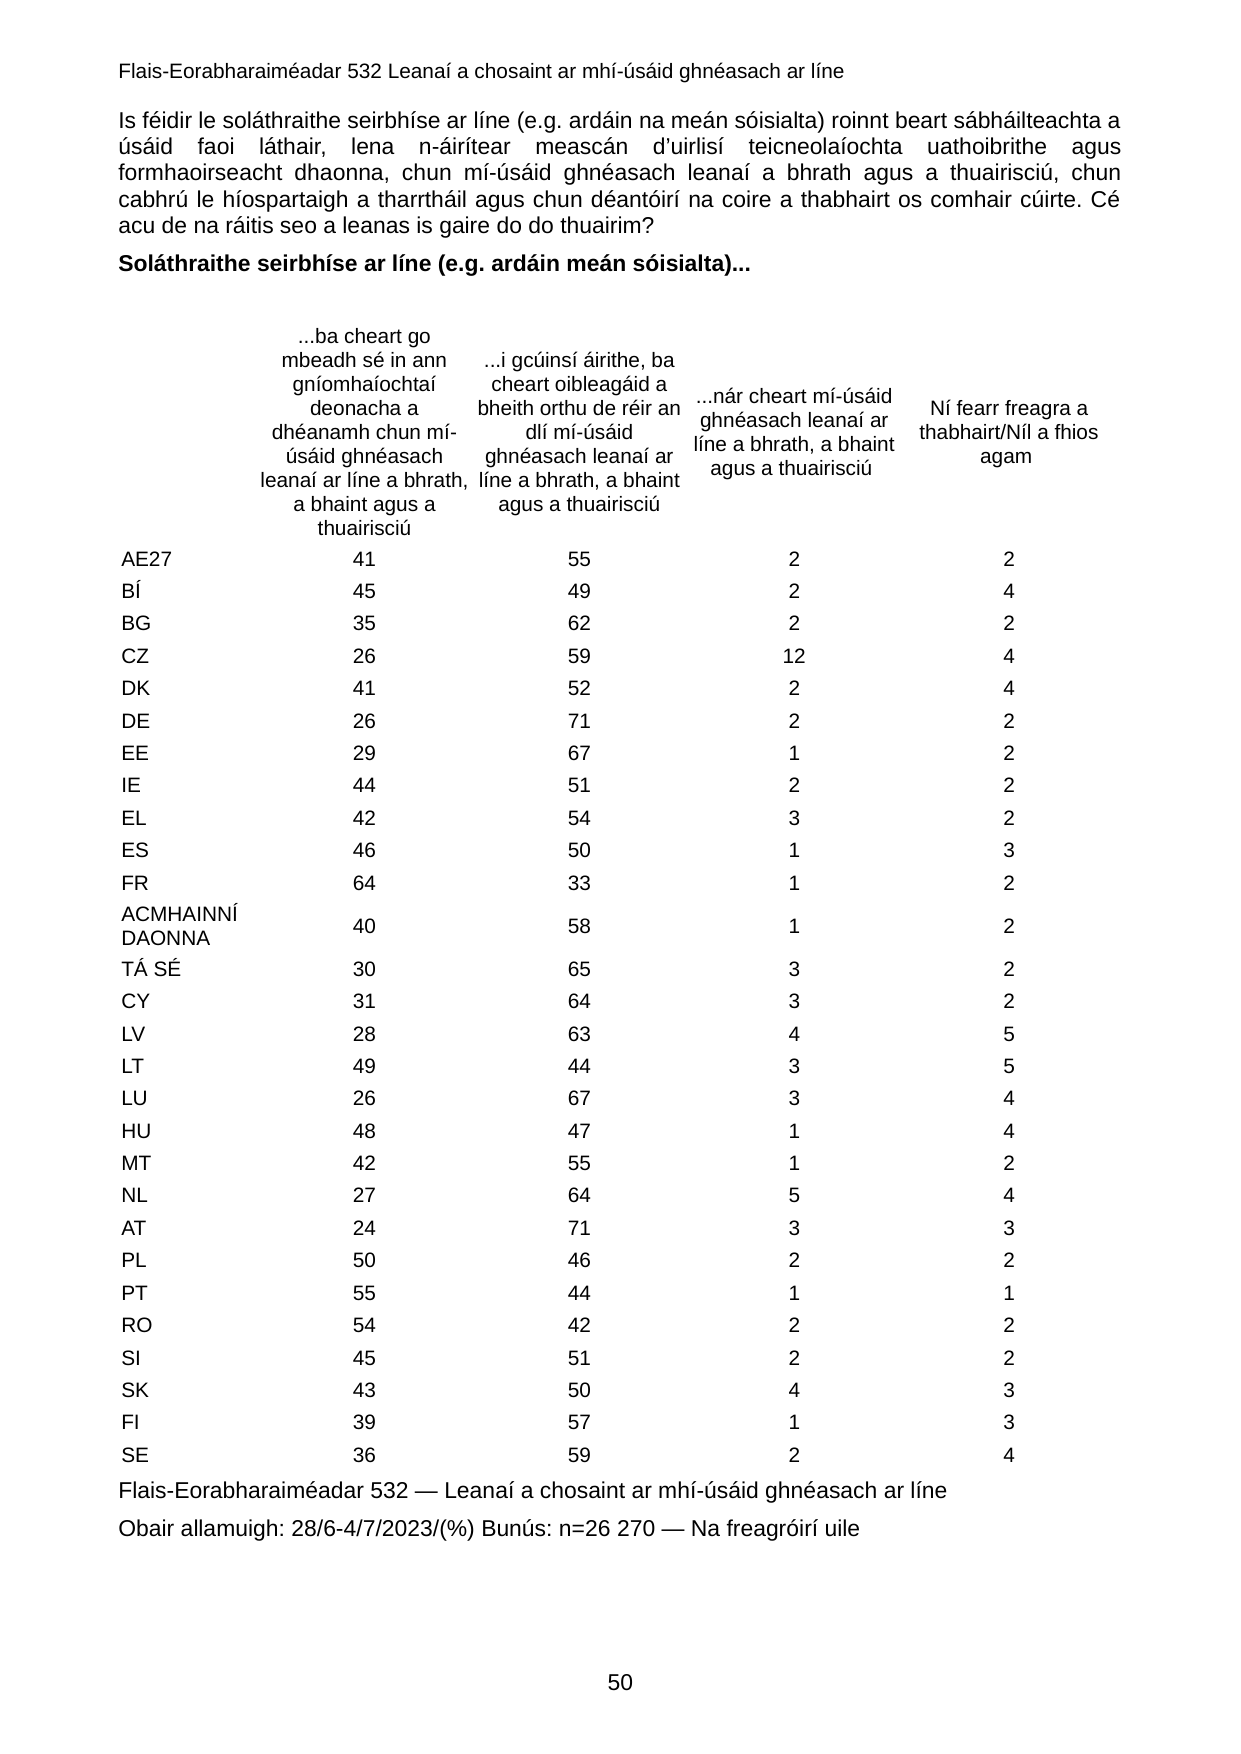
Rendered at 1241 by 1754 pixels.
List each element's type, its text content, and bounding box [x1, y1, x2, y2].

table_cell SE [118, 1438, 257, 1471]
table_cell 2 [687, 1341, 901, 1373]
table_cell 58 [472, 899, 687, 952]
table_cell 44 [472, 1050, 687, 1082]
table_cell 3 [687, 801, 901, 834]
table_cell 2 [687, 704, 901, 737]
table_cell EE [118, 737, 257, 769]
table_cell CZ [118, 640, 257, 672]
table_cell 3 [901, 834, 1116, 866]
table_cell DK [118, 672, 257, 704]
table_cell 52 [472, 672, 687, 704]
table_cell 27 [257, 1179, 472, 1212]
table_cell 41 [257, 672, 472, 704]
table_cell 64 [472, 985, 687, 1017]
text Flais-Eorabharaiméadar 532 — Leanaí a chosaint ar mhí-úsáid ghnéasach ar líne [118, 1477, 1122, 1503]
table_cell 44 [472, 1276, 687, 1309]
table_cell 45 [257, 575, 472, 607]
table_cell 59 [472, 640, 687, 672]
table_header ...nár cheart mí-úsáid ghnéasach leanaí ar líne a bhrath, a bhaint agus a thuairisciú [687, 321, 901, 542]
table_cell 1 [687, 1114, 901, 1147]
table_header ...ba cheart go mbeadh sé in ann gníomhaíochtaí deonacha a dhéanamh chun mí-úsáid ghnéasach leanaí ar líne a bhrath, a bhaint agus a thuairisciú [257, 321, 472, 542]
table_cell CY [118, 985, 257, 1017]
table_cell 2 [687, 672, 901, 704]
table_cell LT [118, 1050, 257, 1082]
table_cell 47 [472, 1114, 687, 1147]
table_cell 26 [257, 640, 472, 672]
table_cell 1 [687, 1147, 901, 1179]
table_cell ES [118, 834, 257, 866]
table_cell 2 [687, 542, 901, 575]
table_cell DE [118, 704, 257, 737]
table_cell 2 [901, 899, 1116, 952]
table_cell 48 [257, 1114, 472, 1147]
table_cell 1 [687, 1276, 901, 1309]
table_cell 51 [472, 1341, 687, 1373]
table_cell 46 [472, 1244, 687, 1276]
table_cell 50 [257, 1244, 472, 1276]
table_cell 3 [901, 1212, 1116, 1244]
table_cell 65 [472, 953, 687, 985]
table_cell FI [118, 1406, 257, 1438]
table_cell 63 [472, 1017, 687, 1049]
table_cell 4 [901, 1082, 1116, 1114]
table_header Ní fearr freagra a thabhairt/Níl a fhios agam [901, 321, 1116, 542]
table_cell PT [118, 1276, 257, 1309]
table_cell 35 [257, 607, 472, 639]
table_cell 59 [472, 1438, 687, 1471]
table_cell 55 [472, 542, 687, 575]
table_cell BG [118, 607, 257, 639]
text Obair allamuigh: 28/6-4/7/2023/(%) Bunús: n=26 270 — Na freagróirí uile [118, 1515, 1122, 1541]
table_cell 71 [472, 704, 687, 737]
table_cell 1 [687, 1406, 901, 1438]
table_cell 4 [901, 672, 1116, 704]
text Soláthraithe seirbhíse ar líne (e.g. ardáin meán sóisialta)... [118, 250, 1122, 277]
table_cell 4 [901, 1114, 1116, 1147]
table_cell 64 [257, 866, 472, 899]
table_cell 1 [901, 1276, 1116, 1309]
table_cell 1 [687, 834, 901, 866]
table_cell 42 [472, 1309, 687, 1341]
table_cell 30 [257, 953, 472, 985]
table_cell 2 [687, 607, 901, 639]
table_cell 2 [901, 704, 1116, 737]
table_cell EL [118, 801, 257, 834]
table_cell 62 [472, 607, 687, 639]
table_cell 50 [472, 1374, 687, 1406]
table_cell 2 [901, 542, 1116, 575]
table_cell 67 [472, 1082, 687, 1114]
table_cell BÍ [118, 575, 257, 607]
table_cell PL [118, 1244, 257, 1276]
table_cell ACMHAINNÍ DAONNA [118, 899, 257, 952]
table_cell NL [118, 1179, 257, 1212]
table_cell 41 [257, 542, 472, 575]
table_cell 2 [687, 769, 901, 801]
table_cell FR [118, 866, 257, 899]
table_cell 4 [687, 1017, 901, 1049]
table_cell 3 [687, 1212, 901, 1244]
table_cell 51 [472, 769, 687, 801]
table_cell 2 [901, 607, 1116, 639]
table_cell 50 [472, 834, 687, 866]
table_cell SI [118, 1341, 257, 1373]
table_cell 39 [257, 1406, 472, 1438]
table_cell 4 [901, 1179, 1116, 1212]
table_cell TÁ SÉ [118, 953, 257, 985]
table_cell 57 [472, 1406, 687, 1438]
table_cell 54 [472, 801, 687, 834]
table_cell 5 [901, 1050, 1116, 1082]
table_cell 33 [472, 866, 687, 899]
table_cell 36 [257, 1438, 472, 1471]
table_header ...i gcúinsí áirithe, ba cheart oibleagáid a bheith orthu de réir an dlí mí-úsáid ghnéasach leanaí ar líne a bhrath, a bhaint agus a thuairisciú [472, 321, 687, 542]
table_cell 2 [687, 1438, 901, 1471]
table_cell 3 [687, 1082, 901, 1114]
table_cell 12 [687, 640, 901, 672]
table_cell MT [118, 1147, 257, 1179]
table_cell 54 [257, 1309, 472, 1341]
table_cell 45 [257, 1341, 472, 1373]
table_cell SK [118, 1374, 257, 1406]
table_cell 2 [901, 1244, 1116, 1276]
table_cell 2 [901, 801, 1116, 834]
table_cell 3 [687, 985, 901, 1017]
table_cell 26 [257, 1082, 472, 1114]
table_cell 31 [257, 985, 472, 1017]
table_cell 3 [687, 1050, 901, 1082]
table_cell 42 [257, 1147, 472, 1179]
table_cell 1 [687, 866, 901, 899]
table_cell 3 [901, 1374, 1116, 1406]
table_cell 4 [901, 640, 1116, 672]
table_cell 24 [257, 1212, 472, 1244]
table_cell IE [118, 769, 257, 801]
table_cell LU [118, 1082, 257, 1114]
table_cell 2 [901, 737, 1116, 769]
table_cell 40 [257, 899, 472, 952]
table_cell 29 [257, 737, 472, 769]
table_cell 49 [472, 575, 687, 607]
table_cell 5 [901, 1017, 1116, 1049]
table_cell 2 [901, 953, 1116, 985]
table_cell 67 [472, 737, 687, 769]
table_cell 2 [901, 1309, 1116, 1341]
table_cell 55 [257, 1276, 472, 1309]
table_cell 2 [687, 575, 901, 607]
table_cell 43 [257, 1374, 472, 1406]
table_cell 2 [901, 1147, 1116, 1179]
table_cell HU [118, 1114, 257, 1147]
table_cell 5 [687, 1179, 901, 1212]
table_cell 2 [687, 1244, 901, 1276]
table_cell 71 [472, 1212, 687, 1244]
table_cell 26 [257, 704, 472, 737]
table_cell 64 [472, 1179, 687, 1212]
table_header [118, 321, 257, 542]
table_cell RO [118, 1309, 257, 1341]
table_cell 46 [257, 834, 472, 866]
table_cell 2 [901, 1341, 1116, 1373]
table_cell AT [118, 1212, 257, 1244]
table_cell 42 [257, 801, 472, 834]
table_cell 2 [901, 866, 1116, 899]
table_cell LV [118, 1017, 257, 1049]
table_cell 1 [687, 737, 901, 769]
table_cell AE27 [118, 542, 257, 575]
table_cell 44 [257, 769, 472, 801]
table_cell 4 [687, 1374, 901, 1406]
table_cell 1 [687, 899, 901, 952]
table_cell 3 [687, 953, 901, 985]
table_cell 3 [901, 1406, 1116, 1438]
table_cell 2 [901, 985, 1116, 1017]
table_cell 2 [687, 1309, 901, 1341]
table_cell 55 [472, 1147, 687, 1179]
table_cell 4 [901, 1438, 1116, 1471]
table_cell 28 [257, 1017, 472, 1049]
text Is féidir le soláthraithe seirbhíse ar líne (e.g. ardáin na meán sóisialta) roinnt beart sábháilteachta a úsáid faoi láthair, lena n-áirítear meascán d’uirlisí teicneolaíochta uathoibrithe agus formhaoirseacht dhaonna, chun mí-úsáid ghnéasach leanaí a bhrath agus a thuairisciú, chun cabhrú le híospartaigh a tharrtháil agus chun déantóirí na coire a thabhairt os comhair cúirte. Cé acu de na ráitis seo a leanas is gaire do do thuairim? [118, 107, 1122, 238]
table_cell 49 [257, 1050, 472, 1082]
table_cell 2 [901, 769, 1116, 801]
table_cell 4 [901, 575, 1116, 607]
